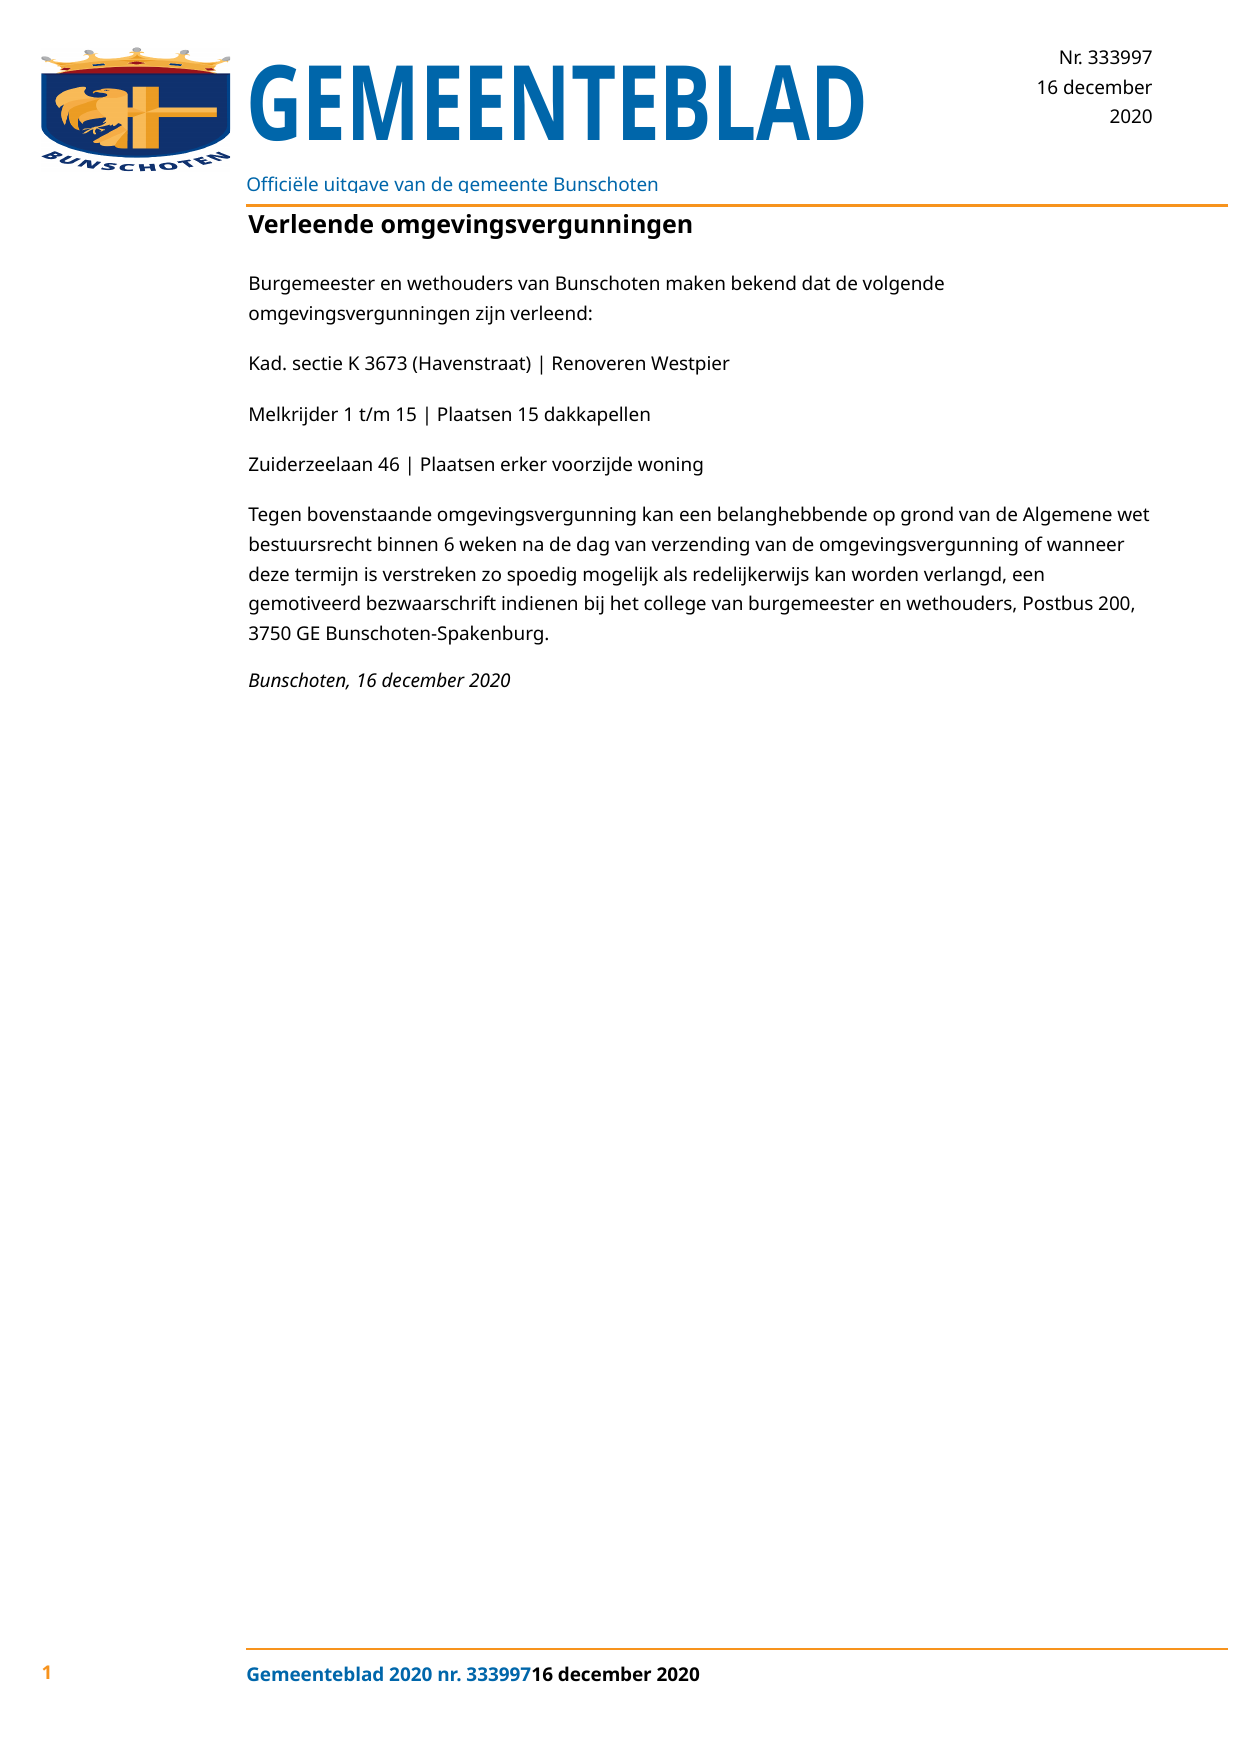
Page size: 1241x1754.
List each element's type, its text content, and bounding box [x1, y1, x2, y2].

text Melkrijder 1 t/m 15 | Plaatsen 15 dakkapellen [248, 401, 1152, 426]
text Kad. sectie K 3673 (Havenstraat) | Renoveren Westpier [248, 350, 1152, 376]
text Bunschoten, 16 december 2020 [248, 668, 1152, 693]
text Burgemeester en wethouders van Bunschoten maken bekend dat de volgende omgevingsvergunningen zijn verleend: [248, 270, 1152, 326]
text Zuiderzeelaan 46 | Plaatsen erker voorzijde woning [248, 451, 1152, 477]
picture [41, 47, 231, 172]
text Tegen bovenstaande omgevingsvergunning kan een belanghebbende op grond van de Algemene wet bestuursrecht binnen 6 weken na de dag van verzending van de omgevingsvergunning of wanneer deze termijn is verstreken zo spoedig mogelijk als redelijkerwijs kan worden verlangd, een gemotiveerd bezwaarschrift indienen bij het college van burgemeester en wethouders, Postbus 200, 3750 GE Bunschoten-Spakenburg. [248, 502, 1152, 646]
text Verleende omgevingsvergunningen [248, 207, 1152, 241]
